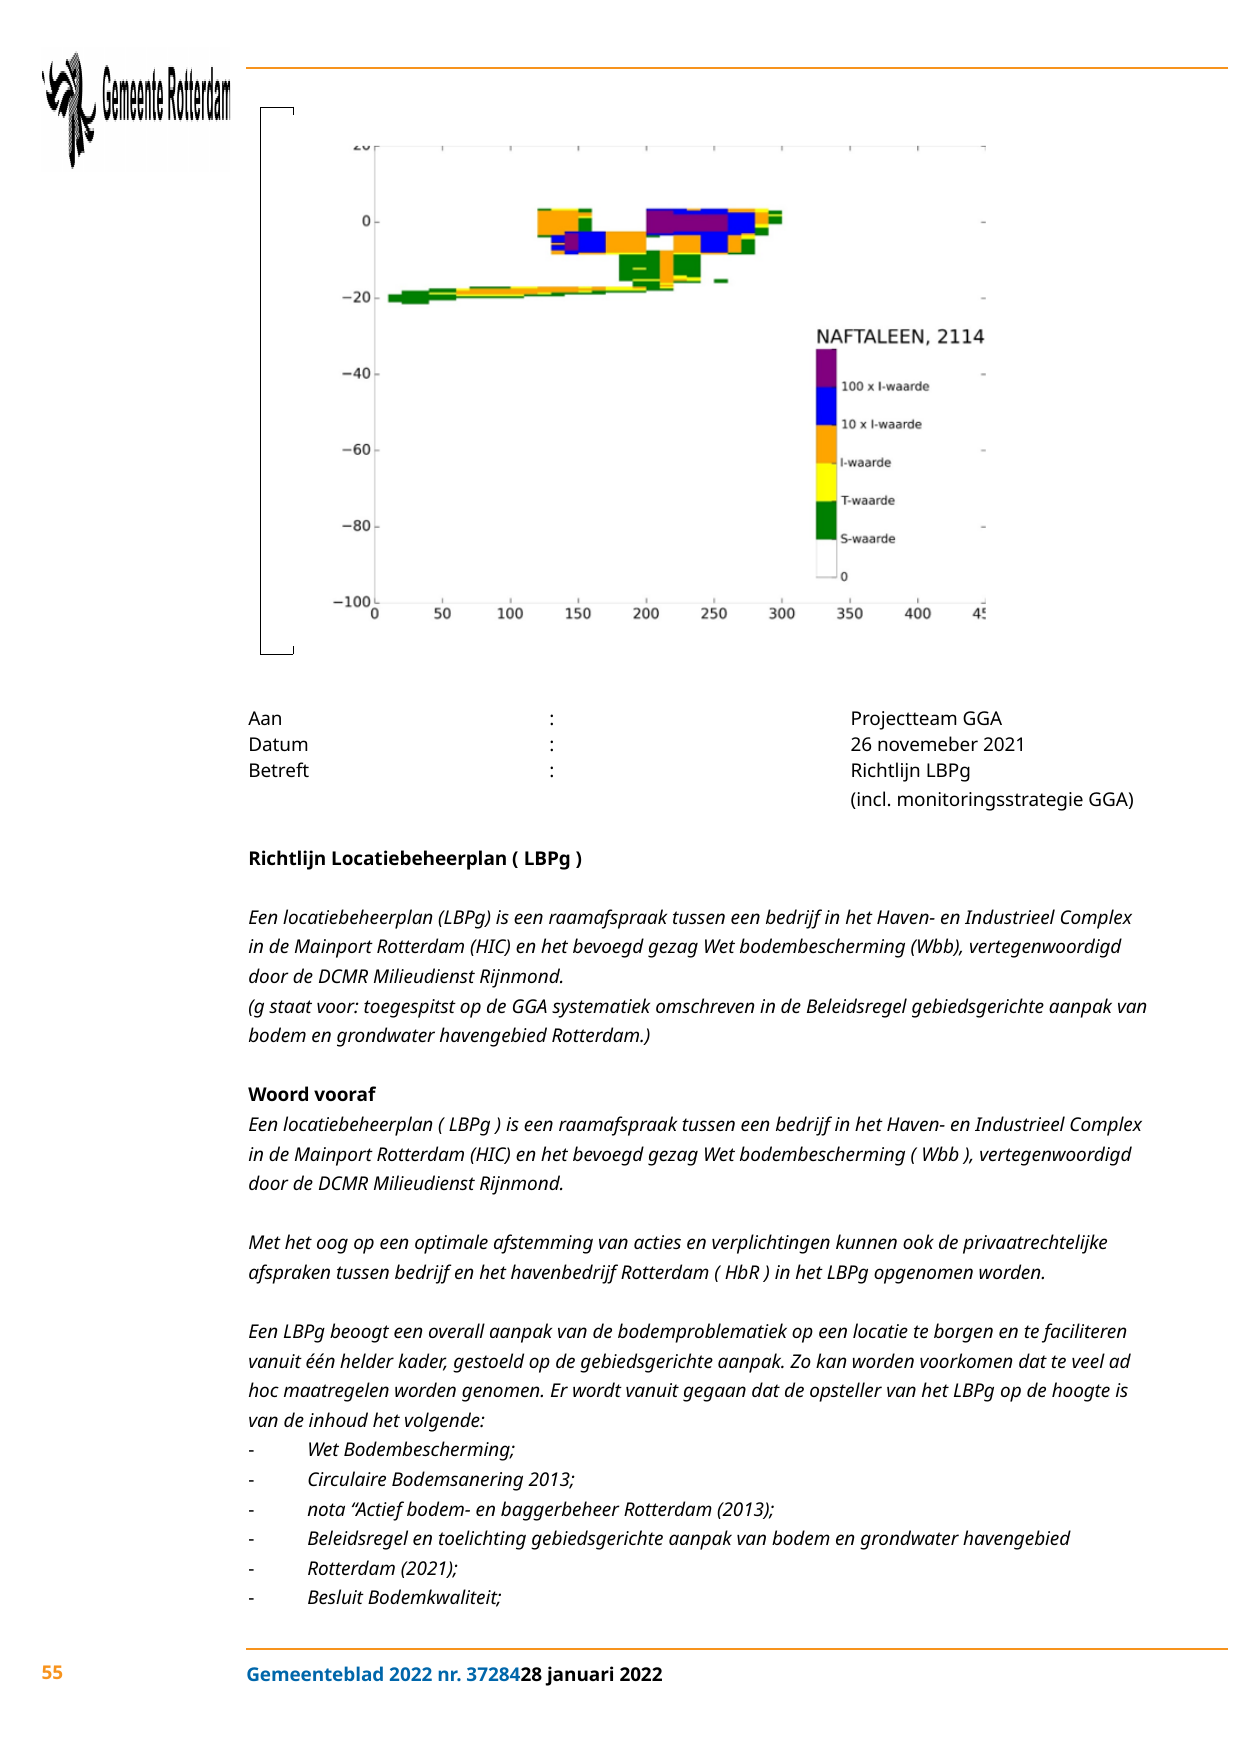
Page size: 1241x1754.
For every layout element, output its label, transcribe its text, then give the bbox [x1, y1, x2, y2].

text (g staat voor: toegespitst op de GGA systematiek omschreven in de Beleidsregel gebiedsgerichte aanpak van bodem en grondwater havengebied Rotterdam.) [248, 993, 1152, 1048]
table_cell Richtlijn LBPg (incl. monitoringsstrategie GGA) [850, 757, 1152, 812]
list Besluit Bodemkwaliteit; [248, 1584, 1152, 1610]
table_cell 26 novemeber 2021 [850, 731, 1152, 757]
text Een locatiebeheerplan ( LBPg ) is een raamafspraak tussen een bedrijf in het Haven- en Industrieel Complex in de Mainport Rotterdam (HIC) en het bevoegd gezag Wet bodembescherming ( Wbb ), vertegenwoordigd door de DCMR Milieudienst Rijnmond. [248, 1111, 1152, 1196]
text Richtlijn Locatiebeheerplan ( LBPg ) [248, 845, 1152, 871]
text Een locatiebeheerplan (LBPg) is een raamafspraak tussen een bedrijf in het Haven- en Industrieel Complex in de Mainport Rotterdam (HIC) en het bevoegd gezag Wet bodembescherming (Wbb), vertegenwoordigd door de DCMR Milieudienst Rijnmond. [248, 904, 1152, 989]
list Wet Bodembescherming; [248, 1437, 1152, 1462]
table_cell Datum [248, 731, 549, 757]
picture [268, 115, 1008, 646]
list nota “Actief bodem- en baggerbeheer Rotterdam (2013); [248, 1496, 1152, 1521]
table_cell : [549, 731, 850, 757]
table_header Projectteam GGA [850, 705, 1152, 731]
list Circulaire Bodemsanering 2013; [248, 1466, 1152, 1492]
text Woord vooraf [248, 1082, 1152, 1107]
picture [41, 47, 231, 172]
table_cell Betreft [248, 757, 549, 812]
list Rotterdam (2021); [248, 1555, 1152, 1581]
table_header : [549, 705, 850, 731]
table_cell : [549, 757, 850, 812]
table_header Aan [248, 705, 549, 731]
text Met het oog op een optimale afstemming van acties en verplichtingen kunnen ook de privaatrechtelijke afspraken tussen bedrijf en het havenbedrijf Rotterdam ( HbR ) in het LBPg opgenomen worden. [248, 1229, 1152, 1285]
list Beleidsregel en toelichting gebiedsgerichte aanpak van bodem en grondwater havengebied [248, 1525, 1152, 1551]
text Een LBPg beoogt een overall aanpak van de bodemproblematiek op een locatie te borgen en te faciliteren vanuit één helder kader, gestoeld op de gebiedsgerichte aanpak. Zo kan worden voorkomen dat te veel ad hoc maatregelen worden genomen. Er wordt vanuit gegaan dat de opsteller van het LBPg op de hoogte is van de inhoud het volgende: [248, 1318, 1152, 1433]
